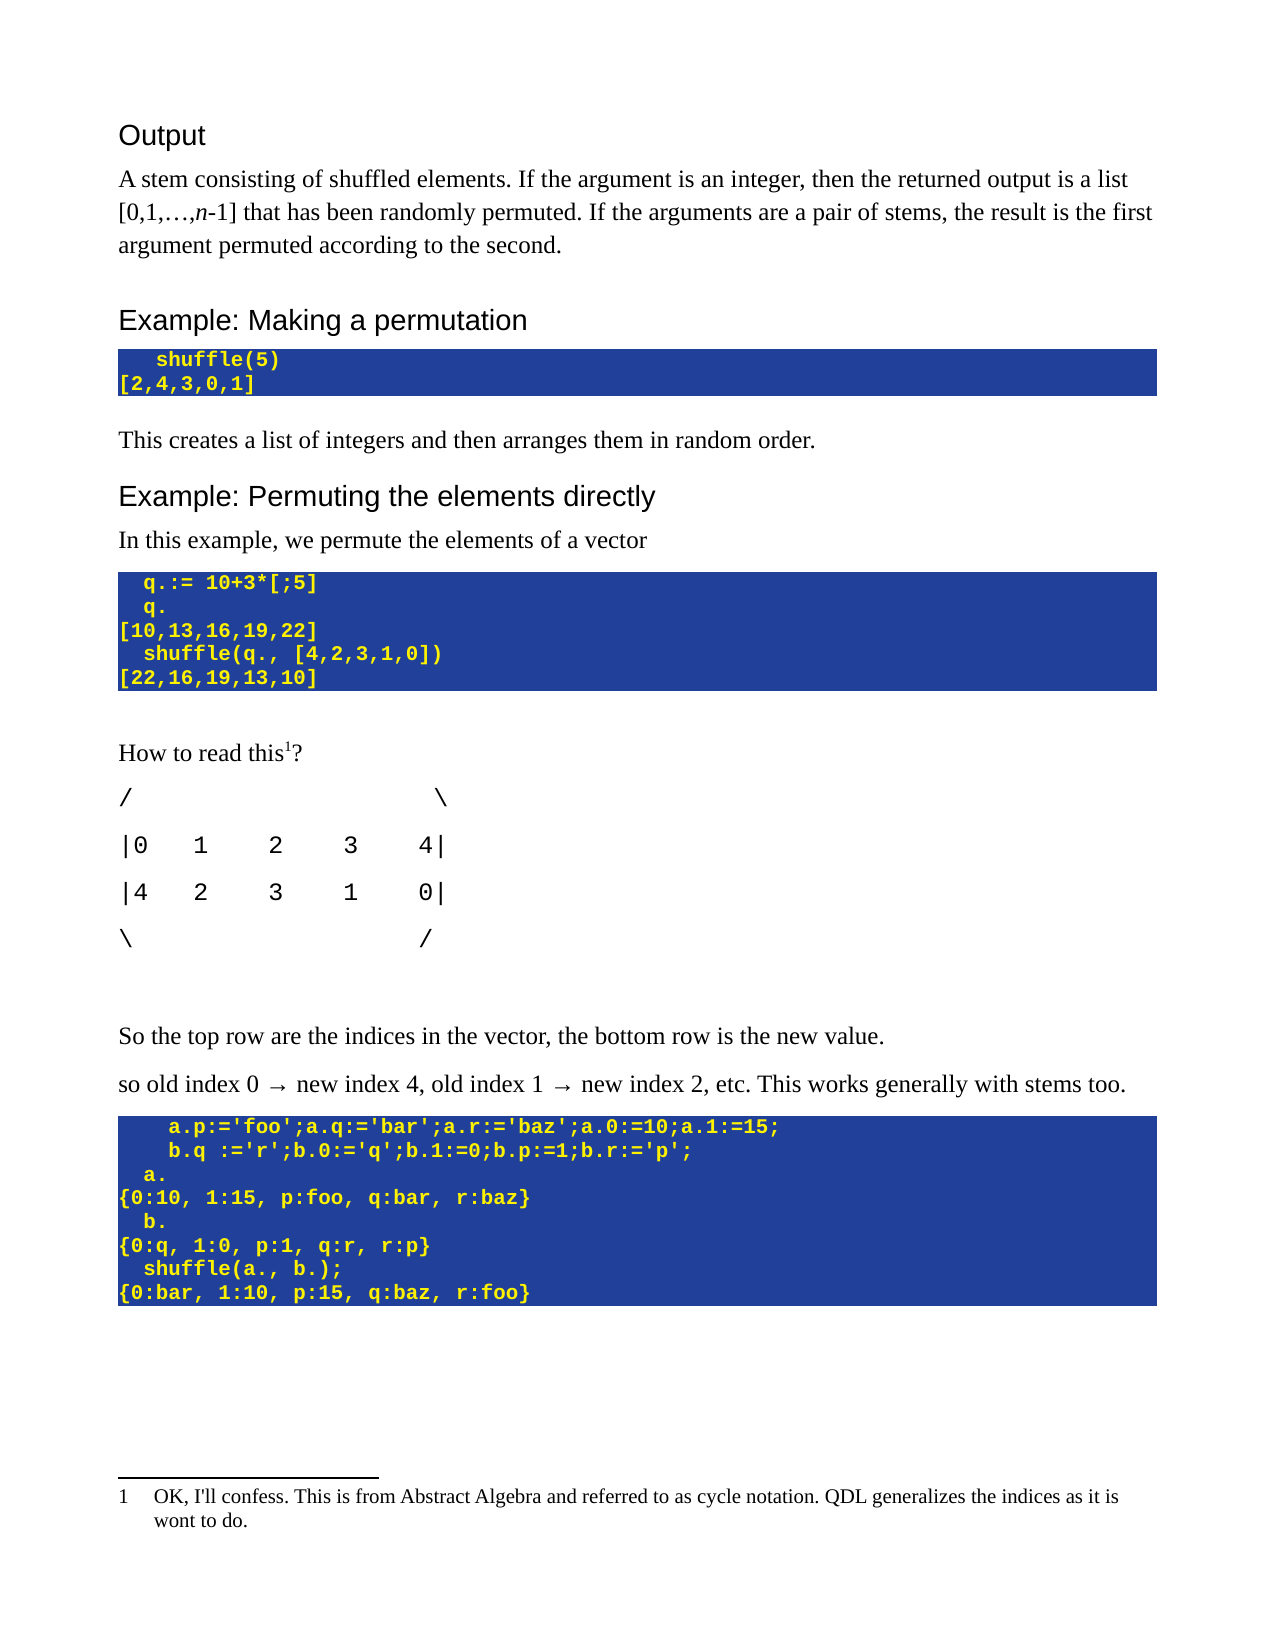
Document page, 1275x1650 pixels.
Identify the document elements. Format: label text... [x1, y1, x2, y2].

subtitle Example: Permuting the elements directly [118, 479, 1157, 512]
text b.q :='r';b.0:='q';b.1:=0;b.p:=1;b.r:='p'; [118, 1140, 1157, 1164]
text |4 2 3 1 0| [118, 880, 1157, 908]
text {0:bar, 1:10, p:15, q:baz, r:foo} [118, 1282, 1157, 1306]
subtitle Output [118, 118, 1157, 152]
text q.:= 10+3*[;5] [118, 572, 1157, 596]
text {0:10, 1:15, p:foo, q:bar, r:baz} [118, 1187, 1157, 1211]
text so old index 0 → new index 4, old index 1 → new index 2, etc. This works generally with stems too. [118, 1069, 1157, 1097]
text shuffle(q., [4,2,3,1,0]) [118, 643, 1157, 667]
subtitle Example: Making a permutation [118, 303, 1157, 336]
text [2,4,3,0,1] [118, 372, 1157, 396]
text A stem consisting of shuffled elements. If the argument is an integer, then the returned output is a list [0,1,…,n-1] that has been randomly permuted. If the arguments are a pair of stems, the result is the first argument permuted according to the second. [118, 164, 1157, 259]
text OK, I'll confess. This is from Abstract Algebra and referred to as cycle notation. QDL generalizes the indices as it is wont to do. [118, 1484, 1157, 1532]
text / \ [118, 786, 1157, 814]
text [22,16,19,13,10] [118, 667, 1157, 691]
text {0:q, 1:0, p:1, q:r, r:p} [118, 1234, 1157, 1258]
text |0 1 2 3 4| [118, 833, 1157, 861]
text This creates a list of integers and then arranges them in random order. [118, 425, 1157, 454]
text q. [118, 596, 1157, 619]
text In this example, we permute the elements of a vector [118, 525, 1157, 553]
text b. [118, 1211, 1157, 1234]
text a.p:='foo';a.q:='bar';a.r:='baz';a.0:=10;a.1:=15; [118, 1116, 1157, 1140]
text a. [118, 1164, 1157, 1187]
text So the top row are the indices in the vector, the bottom row is the new value. [118, 1021, 1157, 1050]
text shuffle(5) [118, 349, 1157, 372]
text [10,13,16,19,22] [118, 619, 1157, 643]
text shuffle(a., b.); [118, 1258, 1157, 1282]
text How to read this? [118, 738, 1157, 767]
text \ / [118, 927, 1157, 955]
